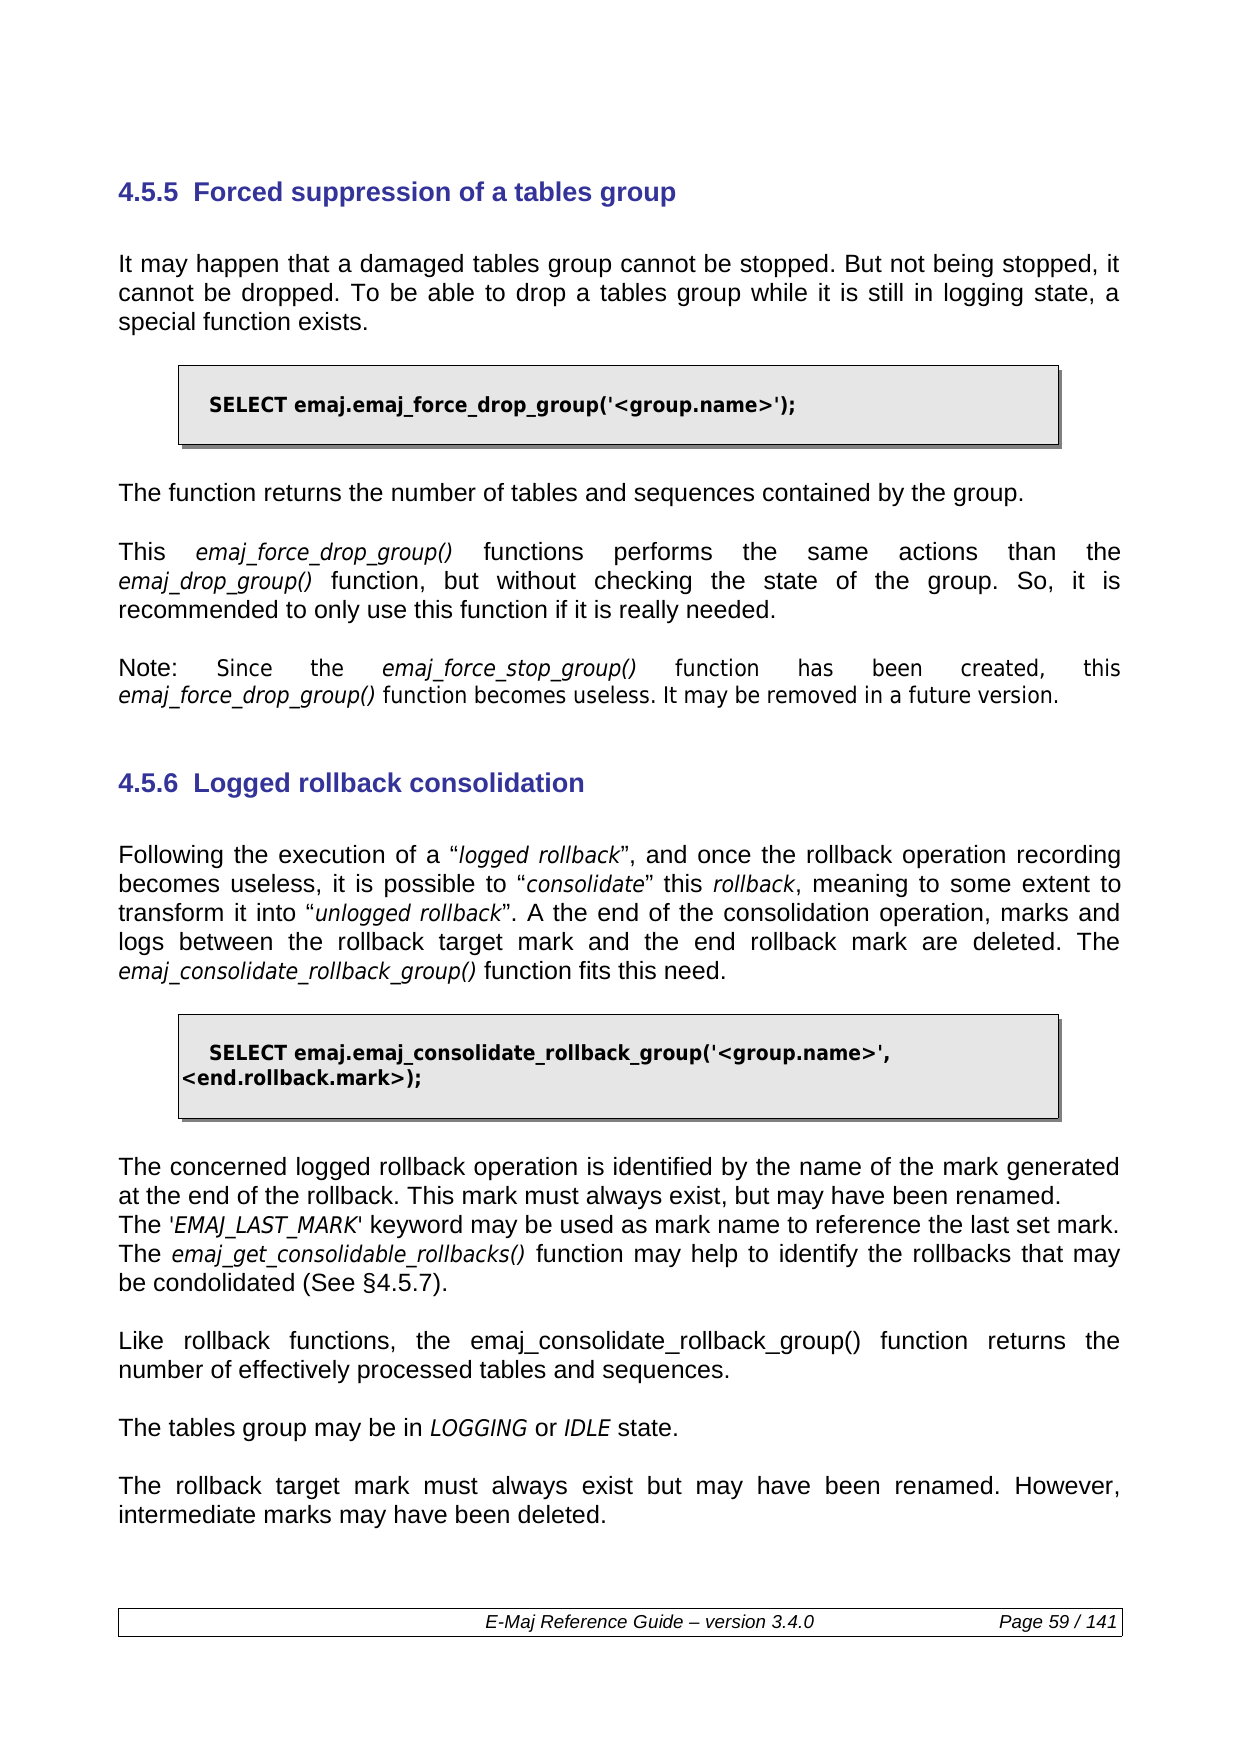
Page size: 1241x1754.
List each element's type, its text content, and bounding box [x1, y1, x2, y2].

text The rollback target mark must always exist but may have been renamed. However, intermediate marks may have been deleted. [118, 1471, 1122, 1529]
text Note: Since the emaj_force_stop_group() function has been created, this emaj_force_drop_group() function becomes useless. It may be removed in a future version. [118, 653, 1122, 709]
text This emaj_force_drop_group() functions performs the same actions than the emaj_drop_group() function, but without checking the state of the group. So, it is recommended to only use this function if it is really needed. [118, 536, 1122, 624]
subtitle Forced suppression of a tables group [118, 176, 1122, 207]
text The emaj_get_consolidable_rollbacks() function may help to identify the rollbacks that may be condolidated (See §4.5.7). [118, 1239, 1122, 1297]
subtitle Logged rollback consolidation [118, 767, 1122, 798]
text SELECT emaj.emaj_consolidate_rollback_group('<group.name>', <end.rollback.mark>); [179, 1038, 1058, 1087]
text SELECT emaj.emaj_force_drop_group('<group.name>'); [179, 389, 1058, 414]
text It may happen that a damaged tables group cannot be stopped. But not being stopped, it cannot be dropped. To be able to drop a tables group while it is still in logging state, a special function exists. [118, 249, 1122, 336]
text The 'EMAJ_LAST_MARK' keyword may be used as mark name to reference the last set mark. [118, 1210, 1122, 1239]
text The function returns the number of tables and sequences contained by the group. [118, 478, 1122, 507]
text The concerned logged rollback operation is identified by the name of the mark generated at the end of the rollback. This mark must always exist, but may have been renamed. [118, 1152, 1122, 1210]
text Following the execution of a “logged rollback”, and once the rollback operation recording becomes useless, it is possible to “consolidate” this rollback, meaning to some extent to transform it into “unlogged rollback”. A the end of the consolidation operation, marks and logs between the rollback target mark and the end rollback mark are deleted. The emaj_consolidate_rollback_group() function fits this need. [118, 839, 1122, 985]
text The tables group may be in LOGGING or IDLE state. [118, 1413, 1122, 1442]
text Like rollback functions, the emaj_consolidate_rollback_group() function returns the number of effectively processed tables and sequences. [118, 1326, 1122, 1384]
